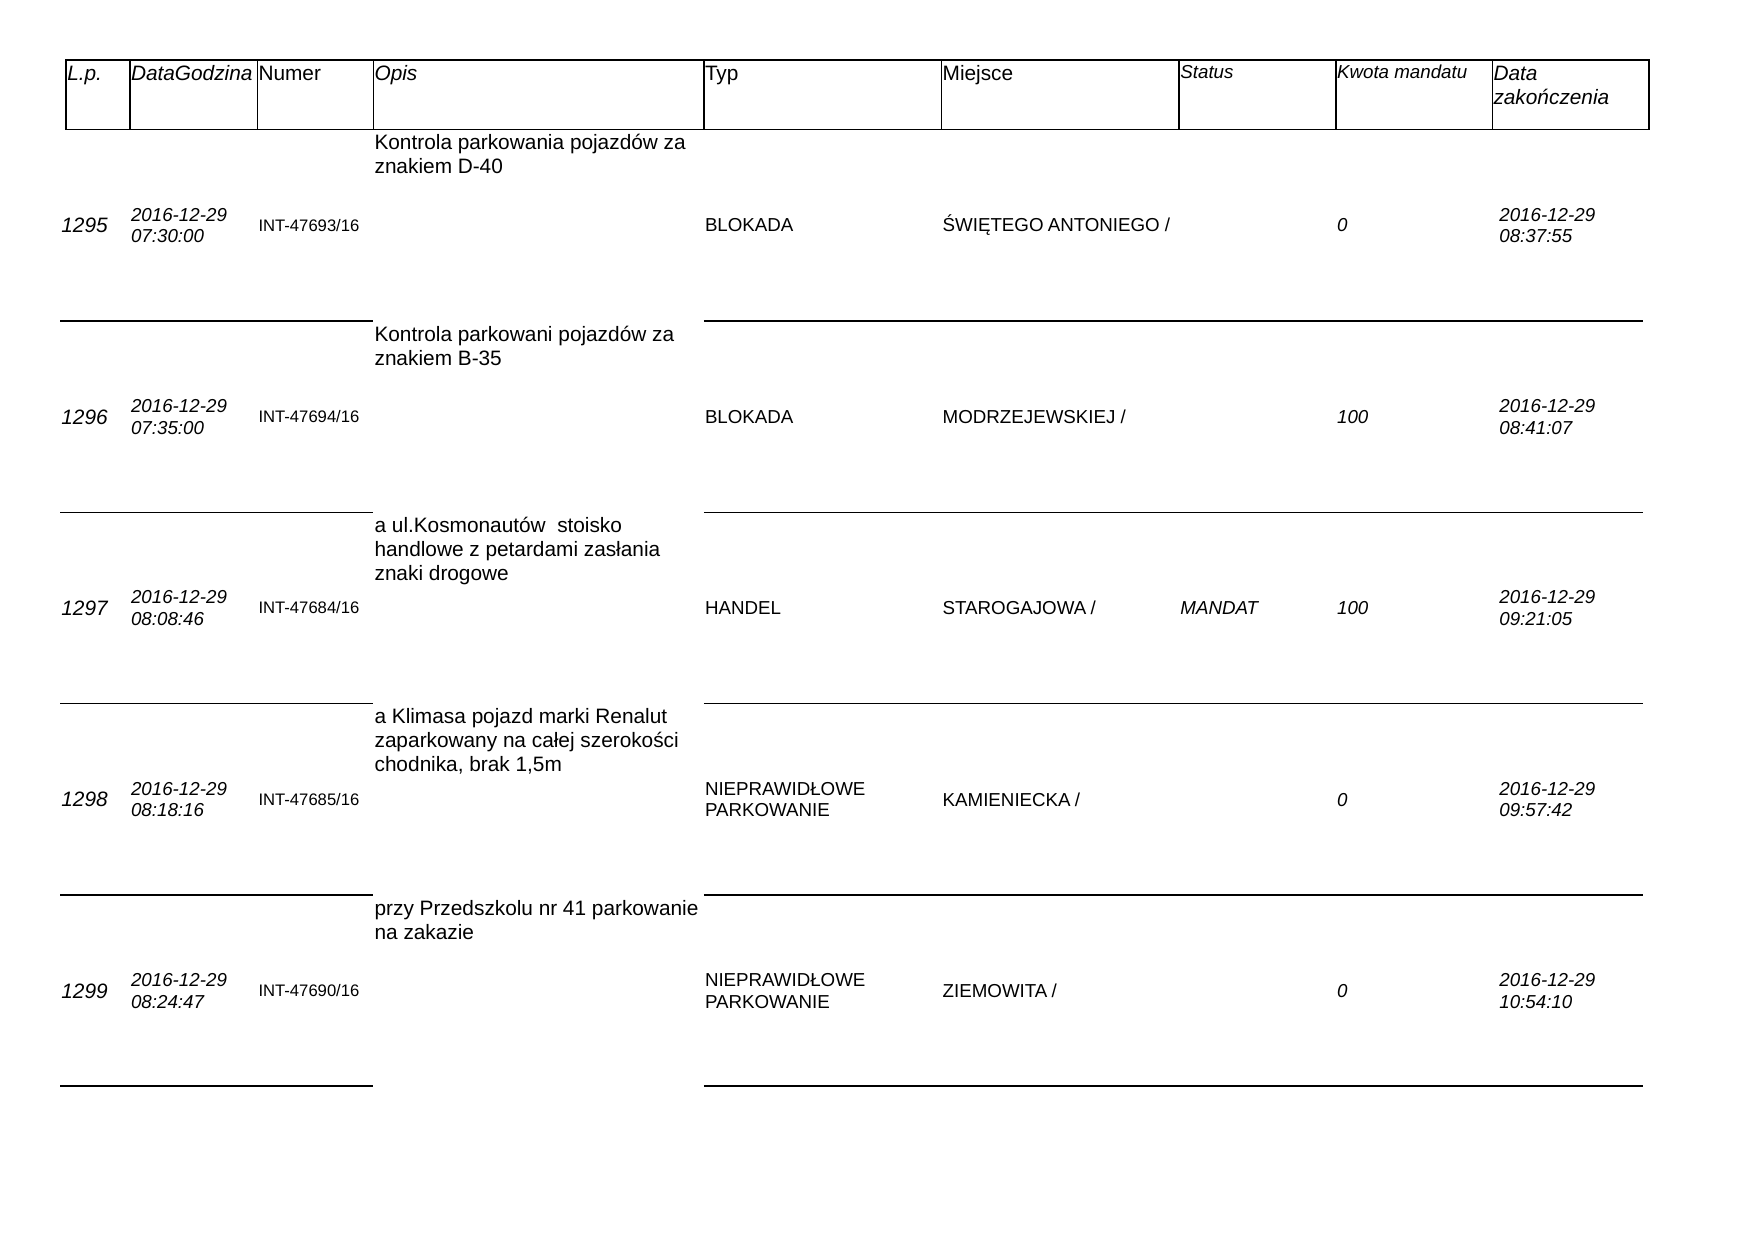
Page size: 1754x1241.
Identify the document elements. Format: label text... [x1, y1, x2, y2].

table_cell NIEPRAWIDŁOWE PARKOWANIE [704, 704, 941, 894]
table_header Numer [258, 61, 373, 129]
table_cell a Klimasa pojazd marki Renalut zaparkowany na całej szerokości chodnika, brak 1,5m [373, 703, 704, 894]
table_cell 2016-12-29 09:57:42 [1498, 704, 1643, 894]
table_cell NIEPRAWIDŁOWE PARKOWANIE [704, 896, 941, 1085]
table_cell MANDAT [1179, 513, 1336, 703]
table_cell 100 [1336, 322, 1498, 511]
table_cell 2016-12-29 08:08:46 [130, 513, 257, 703]
table_cell Kontrola parkowani pojazdów za znakiem B-35 [373, 320, 704, 511]
table_cell STAROGAJOWA / [941, 513, 1179, 703]
table_header Status [1180, 61, 1335, 129]
table_cell 1298 [60, 704, 130, 894]
table_cell 1297 [60, 513, 130, 703]
table_cell [1643, 511, 1649, 703]
table_cell 2016-12-29 08:18:16 [130, 704, 257, 894]
table_cell HANDEL [704, 513, 941, 703]
table_cell 2016-12-29 07:30:00 [130, 130, 257, 320]
table_header DataGodzina [131, 61, 257, 129]
table_header [60, 59, 65, 129]
table_header Opis [374, 61, 703, 129]
table_cell 100 [1336, 513, 1498, 703]
table_cell 0 [1336, 130, 1498, 320]
table_cell INT-47693/16 [257, 130, 373, 320]
table_cell 2016-12-29 08:41:07 [1498, 322, 1643, 511]
table_cell INT-47685/16 [257, 704, 373, 894]
table_cell ZIEMOWITA / [941, 896, 1179, 1085]
table_cell BLOKADA [704, 130, 941, 320]
table_cell BLOKADA [704, 322, 941, 511]
table_cell INT-47694/16 [257, 322, 373, 511]
table_cell [1179, 704, 1336, 894]
table_cell przy Przedszkolu nr 41 parkowanie na zakazie [373, 894, 704, 1085]
table_cell ŚWIĘTEGO ANTONIEGO / [941, 130, 1179, 320]
table_cell 1296 [60, 322, 130, 511]
table_cell 2016-12-29 07:35:00 [130, 322, 257, 511]
table_cell KAMIENIECKA / [941, 704, 1179, 894]
table_cell [1643, 703, 1649, 894]
table_header Miejsce [942, 61, 1178, 129]
table_cell a ul.Kosmonautów stoisko handlowe z petardami zasłania znaki drogowe [373, 511, 704, 703]
table_cell 0 [1336, 896, 1498, 1085]
table_cell INT-47690/16 [257, 896, 373, 1085]
table_cell 2016-12-29 08:24:47 [130, 896, 257, 1085]
table_cell [1179, 896, 1336, 1085]
table_cell 1299 [60, 896, 130, 1085]
table_cell [1179, 322, 1336, 511]
table_cell 2016-12-29 10:54:10 [1498, 896, 1643, 1085]
table_cell 1295 [60, 129, 130, 320]
table_cell [1643, 320, 1649, 511]
table_cell [1179, 130, 1336, 320]
table_header L.p. [67, 61, 129, 129]
table_cell INT-47684/16 [257, 513, 373, 703]
table_header Kwota mandatu [1337, 61, 1492, 129]
table_cell 2016-12-29 08:37:55 [1498, 130, 1643, 320]
table_header Data zakończenia [1493, 61, 1648, 129]
table_cell [1643, 894, 1649, 1085]
table_cell MODRZEJEWSKIEJ / [941, 322, 1179, 511]
table_cell [1643, 130, 1649, 320]
table_cell 0 [1336, 704, 1498, 894]
table_header Typ [705, 61, 941, 129]
table_cell Kontrola parkowania pojazdów za znakiem D-40 [373, 130, 704, 320]
table_cell 2016-12-29 09:21:05 [1498, 513, 1643, 703]
